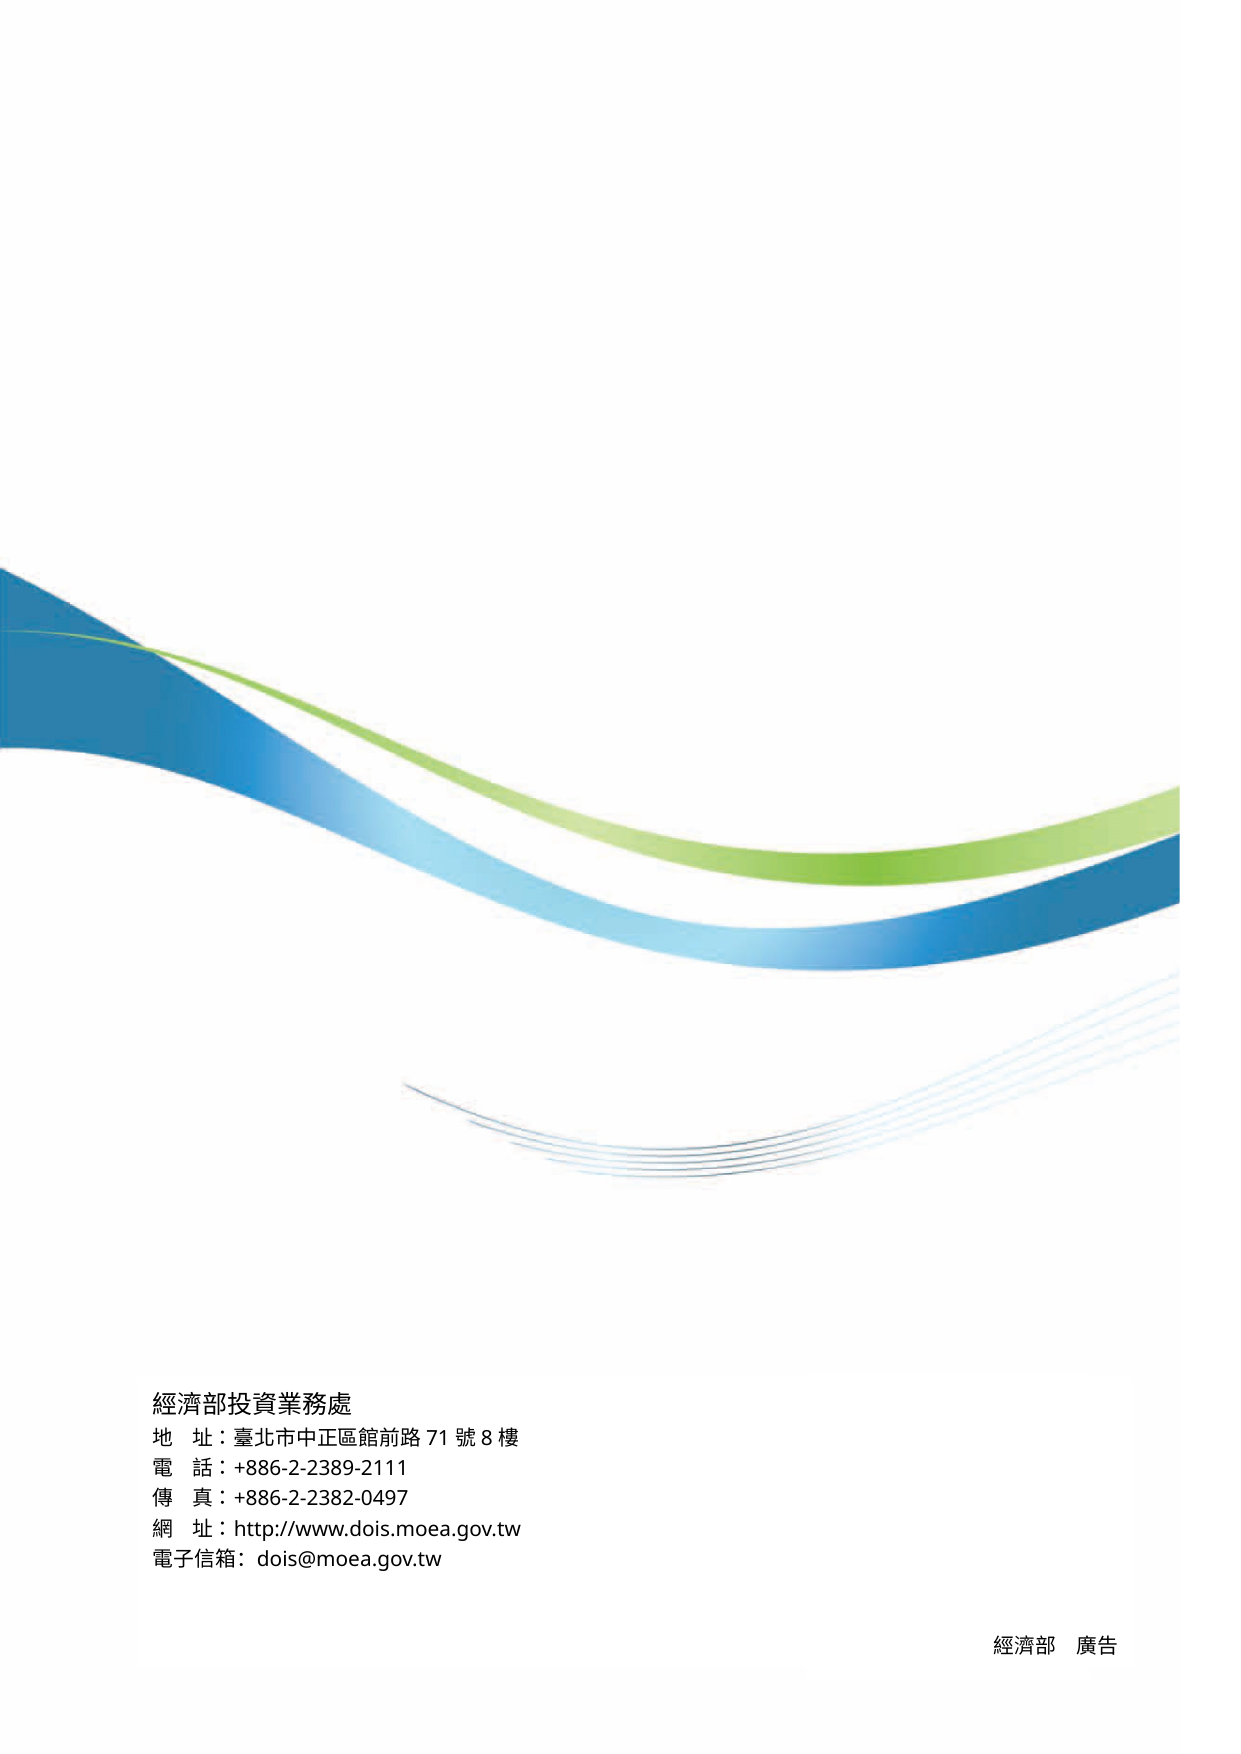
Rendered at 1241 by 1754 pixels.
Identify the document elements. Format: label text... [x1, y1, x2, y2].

text 網 址：http://www.dois.moea.gov.tw [152, 1512, 1118, 1542]
text 傳 真：+886-2-2382-0497 [152, 1482, 1118, 1512]
text 經濟部投資業務處 [152, 1385, 1118, 1421]
text 地 址：臺北市中正區館前路 71 號 8 樓 [152, 1421, 1118, 1451]
text 電子信箱：dois@moea.gov.tw [152, 1542, 1118, 1573]
text 經濟部 廣告 [152, 1629, 1118, 1659]
text 電 話：+886-2-2389-2111 [152, 1451, 1118, 1482]
